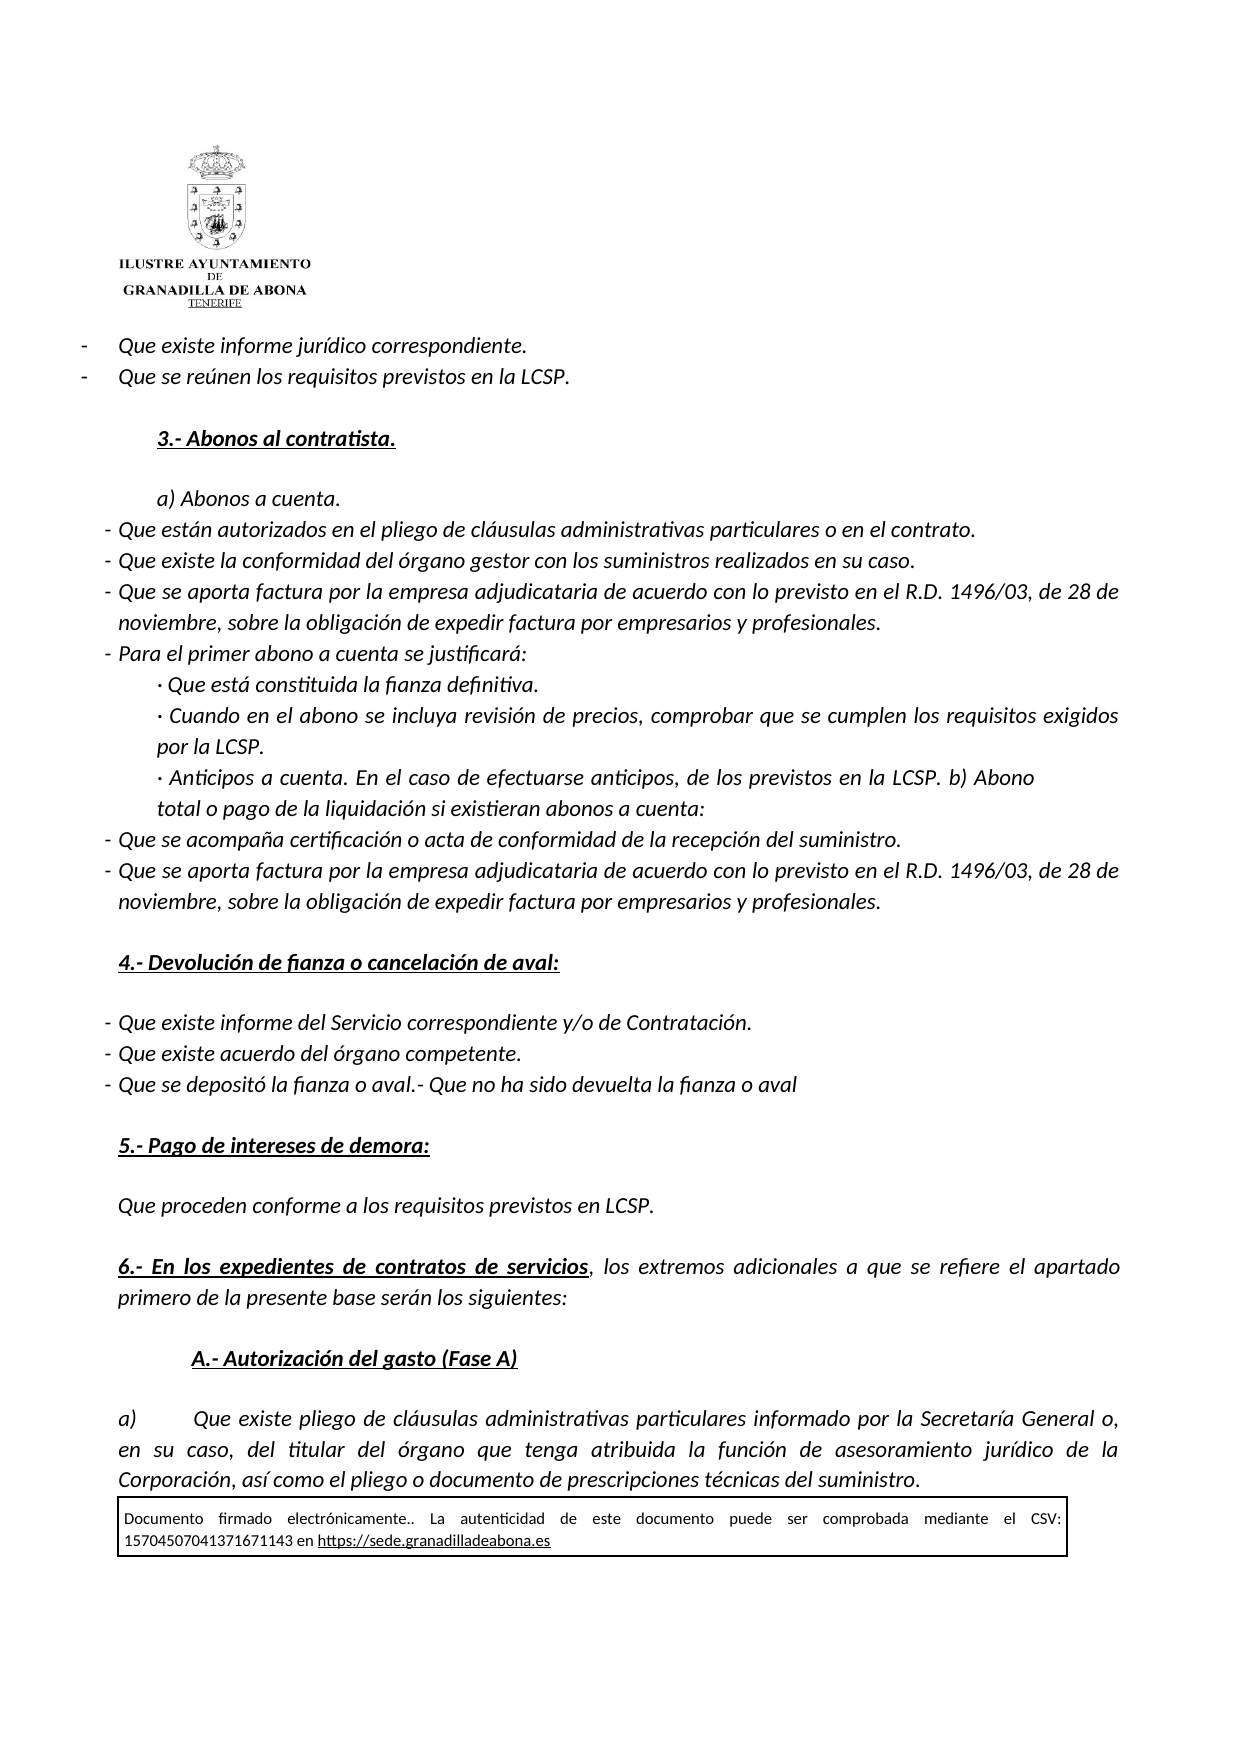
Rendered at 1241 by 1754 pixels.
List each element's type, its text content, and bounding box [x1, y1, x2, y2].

list Que están autorizados en el pliego de cláusulas administrativas particulares o en el contrato. [104, 515, 1124, 543]
text 4.- Devolución de fianza o cancelación de aval: [118, 948, 1141, 976]
list Que se acompaña certificación o acta de conformidad de la recepción del suministro. [104, 825, 1124, 853]
text 3.- Abonos al contratista. [157, 424, 1141, 452]
list Que se aporta factura por la empresa adjudicataria de acuerdo con lo previsto en el R.D. 1496/03, de 28 de noviembre, sobre la obligación de expedir factura por empresarios y profesionales. [104, 577, 1124, 636]
text 6.- En los expedientes de contratos de servicios, los extremos adicionales a que se refiere el apartado primero de la presente base serán los siguientes: [118, 1252, 1124, 1311]
list Que existe informe del Servicio correspondiente y/o de Contratación. [104, 1008, 1124, 1036]
list Que se aporta factura por la empresa adjudicataria de acuerdo con lo previsto en el R.D. 1496/03, de 28 de noviembre, sobre la obligación de expedir factura por empresarios y profesionales. [104, 856, 1124, 915]
text · Anticipos a cuenta. En el caso de efectuarse anticipos, de los previstos en la LCSP. b) Abono total o pago de la liquidación si existieran abonos a cuenta: [157, 763, 1040, 822]
list Que existe pliego de cláusulas administrativas particulares informado por la Secretaría General o, en su caso, del titular del órgano que tenga atribuida la función de asesoramiento jurídico de la Corporación, así como el pliego o documento de prescripciones técnicas del suministro. [118, 1404, 1124, 1493]
list Que existe informe jurídico correspondiente. [81, 331, 1124, 359]
list Que se reúnen los requisitos previstos en la LCSP. [81, 362, 1124, 390]
text 5.- Pago de intereses de demora: [118, 1131, 1141, 1159]
text · Que está constituida la fianza definitiva. [157, 670, 1124, 698]
list Para el primer abono a cuenta se justificará: [104, 639, 1124, 667]
text · Cuando en el abono se incluya revisión de precios, comprobar que se cumplen los requisitos exigidos por la LCSP. [157, 702, 1124, 760]
list Que existe la conformidad del órgano gestor con los suministros realizados en su caso. [104, 546, 1124, 574]
text Que proceden conforme a los requisitos previstos en LCSP. [118, 1192, 1124, 1219]
list Que se depositó la fianza o aval.- Que no ha sido devuelta la fianza o aval [104, 1071, 1124, 1098]
list Que existe acuerdo del órgano competente. [104, 1039, 1124, 1067]
text A.- Autorización del gasto (Fase A) [191, 1344, 1141, 1372]
text a) Abonos a cuenta. [157, 484, 1124, 512]
